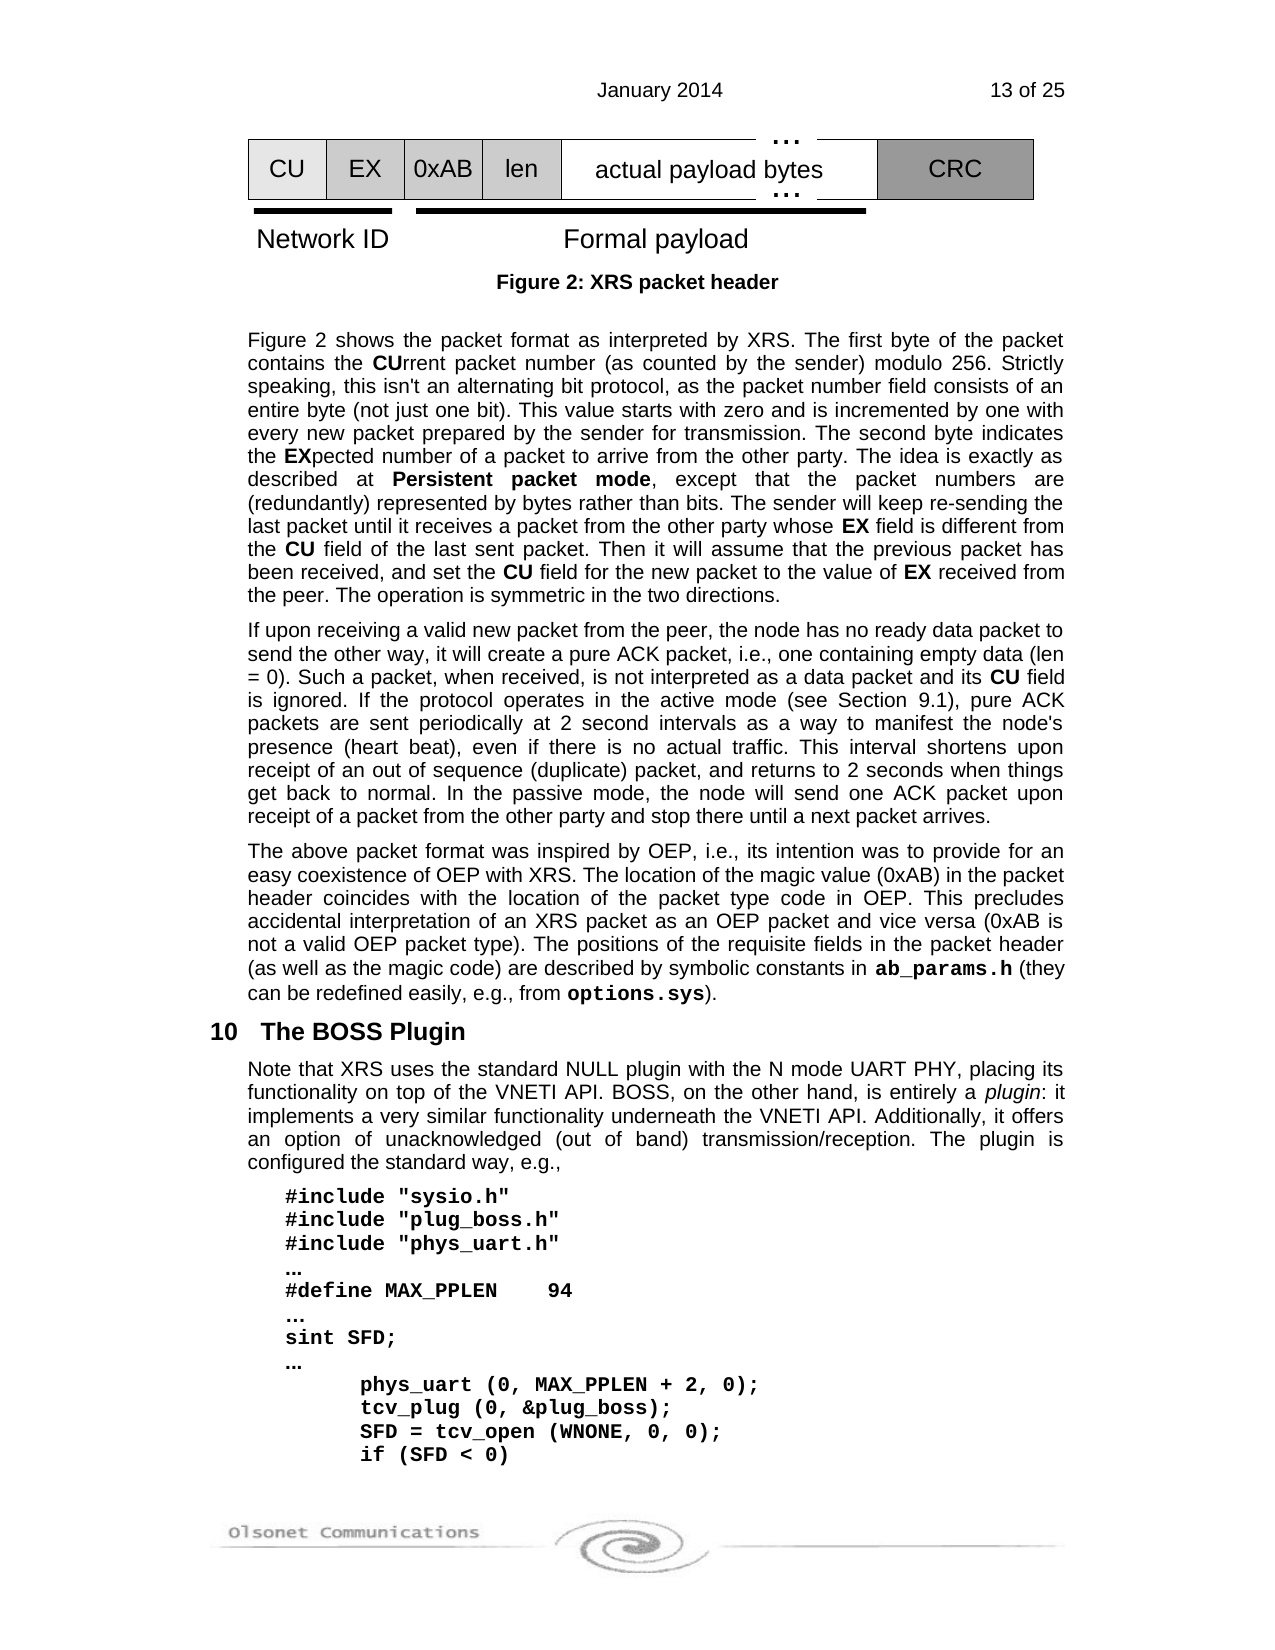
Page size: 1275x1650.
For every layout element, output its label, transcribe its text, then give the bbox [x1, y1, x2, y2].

text if (SFD < 0) [285, 1444, 1065, 1468]
text #include "plug_boss.h" [285, 1209, 1065, 1233]
text Figure 2: XRS packet header [236, 270, 1039, 293]
text ... [285, 1257, 1065, 1280]
text #include "sysio.h" [285, 1186, 1065, 1209]
picture [210, 1504, 1065, 1596]
text Note that XRS uses the standard NULL plugin with the N mode UART PHY, placing its functionality on top of the VNETI API. BOSS, on the other hand, is entirely a plugin: it implements a very similar functionality underneath the VNETI API. Additionally, it offers an option of unacknowledged (out of band) transmission/reception. The plugin is configured the standard way, e.g., [247, 1058, 1065, 1174]
subtitle The BOSS Plugin [210, 1018, 1065, 1046]
text SFD = tcv_open (WNONE, 0, 0); [285, 1421, 1065, 1444]
text #define MAX_PPLEN 94 [285, 1280, 1065, 1303]
text sint SFD; [285, 1327, 1065, 1350]
text phys_uart (0, MAX_PPLEN + 2, 0); [285, 1373, 1065, 1397]
text ... [285, 1350, 1065, 1373]
text #include "phys_uart.h" [285, 1233, 1065, 1257]
text … [285, 1303, 1065, 1327]
text If upon receiving a valid new packet from the peer, the node has no ready data packet to send the other way, it will create a pure ACK packet, i.e., one containing empty data (len = 0). Such a packet, when received, is not interpreted as a data packet and its CU field is ignored. If the protocol operates in the active mode (see Section 9.1), pure ACK packets are sent periodically at 2 second intervals as a way to manifest the node's presence (heart beat), even if there is no actual traffic. This interval shortens upon receipt of an out of sequence (duplicate) packet, and returns to 2 seconds when things get back to normal. In the passive mode, the node will send one ACK packet upon receipt of a packet from the other party and stop there until a next packet arrives. [247, 619, 1065, 828]
text Figure 2 shows the packet format as interpreted by XRS. The first byte of the packet contains the CUrrent packet number (as counted by the sender) modulo 256. Strictly speaking, this isn't an alternating bit protocol, as the packet number field consists of an entire byte (not just one bit). This value starts with zero and is incremented by one with every new packet prepared by the sender for transmission. The second byte indicates the EXpected number of a packet to arrive from the other party. The idea is exactly as described at Persistent packet mode, except that the packet numbers are (redundantly) represented by bytes rather than bits. The sender will keep re-sending the last packet until it receives a packet from the other party whose EX field is different from the CU field of the last sent packet. Then it will assume that the previous packet has been received, and set the CU field for the new packet to the value of EX received from the peer. The operation is symmetric in the two directions. [247, 328, 1065, 607]
text tcv_plug (0, &plug_boss); [285, 1397, 1065, 1421]
text The above packet format was inspired by OEP, i.e., its intention was to provide for an easy coexistence of OEP with XRS. The location of the magic value (0xAB) in the packet header coincides with the location of the packet type code in OEP. This precludes accidental interpretation of an XRS packet as an OEP packet and vice versa (0xAB is not a valid OEP packet type). The positions of the requisite fields in the packet header (as well as the magic code) are described by symbolic constants in ab_params.h (they can be redefined easily, e.g., from options.sys). [247, 840, 1065, 1006]
